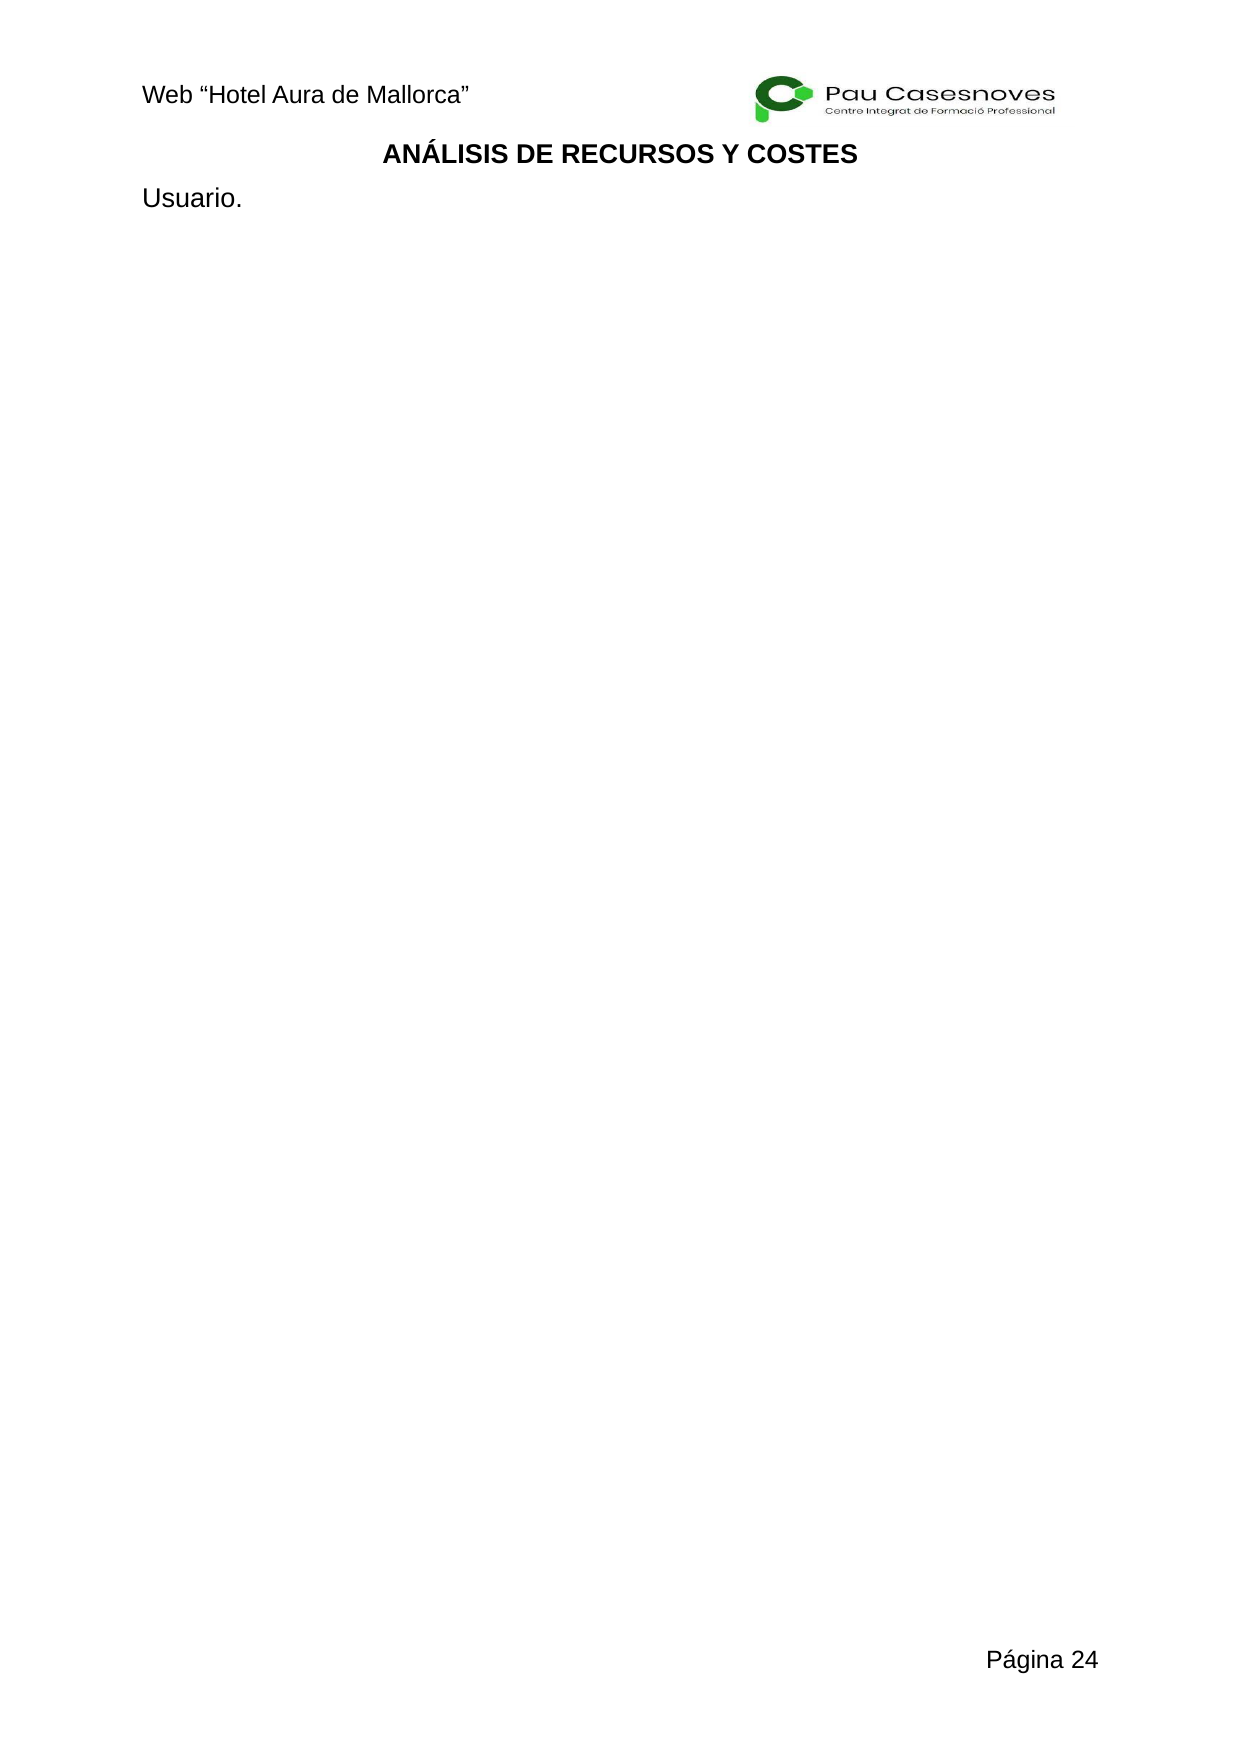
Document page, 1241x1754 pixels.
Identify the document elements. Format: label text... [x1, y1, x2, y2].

text Usuario. [142, 182, 1098, 213]
text ANÁLISIS DE RECURSOS Y COSTES [142, 138, 1098, 169]
picture [748, 72, 1075, 127]
